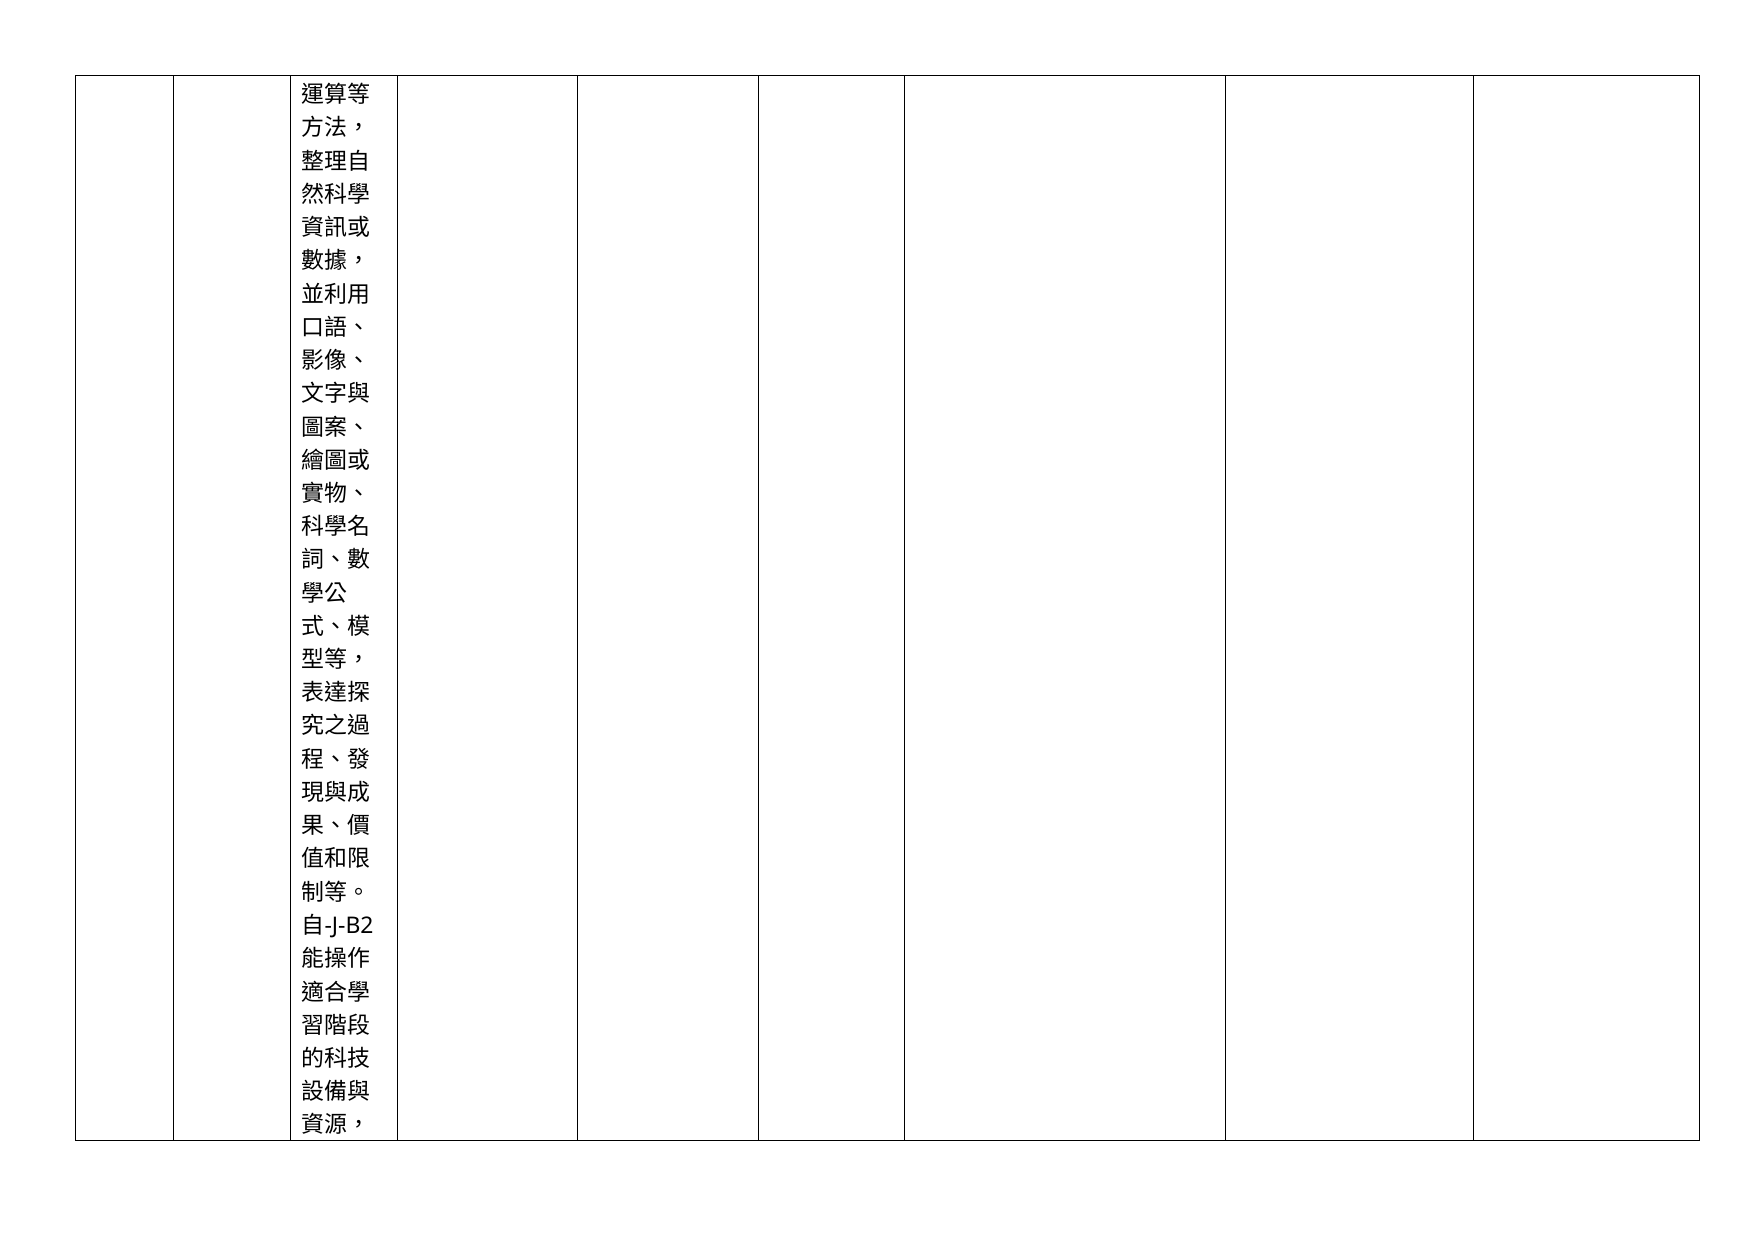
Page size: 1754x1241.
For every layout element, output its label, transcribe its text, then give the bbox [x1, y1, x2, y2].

table_cell [905, 76, 1225, 1139]
table_cell [1226, 76, 1473, 1139]
table_cell [174, 76, 290, 1139]
table_cell [578, 76, 758, 1139]
table_cell [1474, 76, 1699, 1139]
table_cell [398, 76, 577, 1139]
table_cell [76, 76, 173, 1139]
table_cell [759, 76, 904, 1139]
table_cell 運算等方法，整理自然科學資訊或數據，並利用口語、影像、文字與圖案、繪圖或實物、科學名詞、數學公式、模型等，表達探究之過程、發現與成果、價值和限制等。 自-J-B2能操作適合學習階段的科技設備與資源， [291, 76, 397, 1139]
